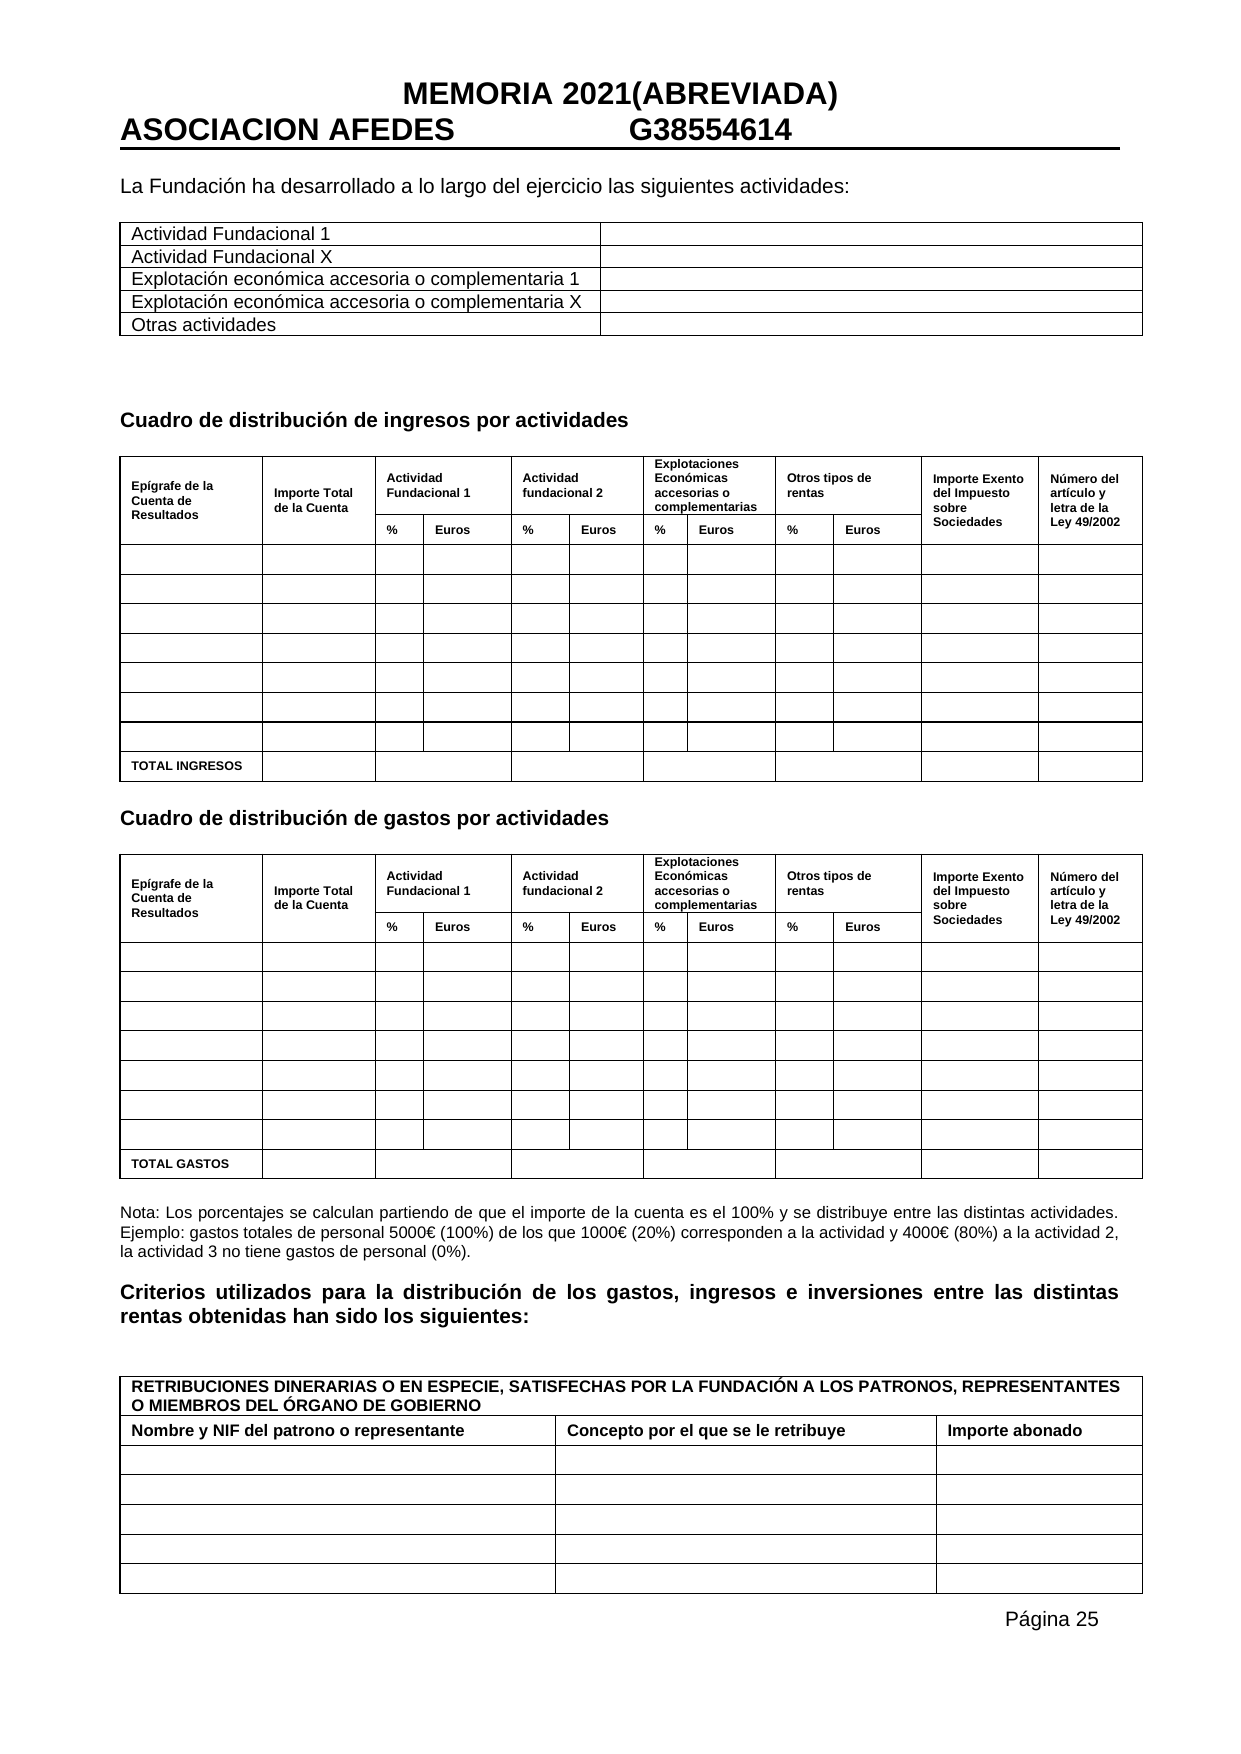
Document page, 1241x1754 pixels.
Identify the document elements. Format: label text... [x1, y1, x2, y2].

table_cell [376, 545, 423, 573]
table_cell [922, 634, 1038, 662]
table_cell [556, 1535, 936, 1563]
text La Fundación ha desarrollado a lo largo del ejercicio las siguientes actividades: [120, 174, 1120, 198]
table_cell [263, 943, 375, 971]
table_cell [424, 693, 511, 721]
table_cell [688, 1091, 775, 1119]
table_header Número del artículo y letra de la Ley 49/2002 [1039, 855, 1142, 942]
table_cell [776, 604, 833, 633]
table_cell Explotación económica accesoria o complementaria X [121, 291, 600, 312]
table_cell [121, 1002, 262, 1030]
table_cell [121, 604, 262, 633]
table_cell [376, 1120, 423, 1149]
table_header Explotaciones Económicas accesorias o complementarias [644, 855, 775, 912]
table_cell [644, 1031, 687, 1060]
table_cell [834, 1061, 921, 1089]
table_cell [424, 1091, 511, 1119]
table_cell [570, 972, 643, 1001]
table_cell Euros [834, 515, 921, 544]
table_cell [263, 545, 375, 573]
table_cell [570, 1061, 643, 1089]
table_header Importe Total de la Cuenta [263, 855, 375, 942]
table_cell [376, 1061, 423, 1089]
table_cell [121, 1446, 555, 1474]
table_cell [922, 604, 1038, 633]
table_cell [263, 1150, 375, 1178]
table_cell [376, 1031, 423, 1060]
table_cell [776, 693, 833, 721]
table_cell [376, 972, 423, 1001]
table_cell [512, 1091, 569, 1119]
table_cell [937, 1505, 1142, 1533]
table_cell [644, 575, 687, 603]
table_cell [376, 1150, 511, 1178]
table_cell % [776, 913, 833, 942]
table_cell % [512, 913, 569, 942]
table_cell [512, 663, 569, 692]
table_cell [121, 634, 262, 662]
table_cell [644, 972, 687, 1001]
table_cell [1039, 752, 1142, 781]
table_cell [570, 604, 643, 633]
table_cell % [512, 515, 569, 544]
table_cell [776, 1061, 833, 1089]
table_cell [922, 693, 1038, 721]
table_cell [1039, 943, 1142, 971]
table_cell [570, 545, 643, 573]
table_cell [601, 268, 1142, 290]
table_cell [776, 575, 833, 603]
table_cell [1039, 575, 1142, 603]
table_cell [644, 943, 687, 971]
table_cell Euros [570, 515, 643, 544]
table_cell [688, 575, 775, 603]
table_cell [570, 1031, 643, 1060]
table_cell [556, 1446, 936, 1474]
table_cell [376, 1091, 423, 1119]
table_header Importe Exento del Impuesto sobre Sociedades [922, 457, 1038, 544]
table_cell % [376, 515, 423, 544]
table_cell [1039, 1091, 1142, 1119]
table_cell [644, 693, 687, 721]
table_cell [263, 1091, 375, 1119]
table_cell [424, 663, 511, 692]
table_header Actividad Fundacional 1 [121, 223, 600, 244]
table_cell [937, 1446, 1142, 1474]
table_cell [424, 972, 511, 1001]
table_cell [922, 545, 1038, 573]
table_cell [834, 1091, 921, 1119]
table_cell [512, 1002, 569, 1030]
table_cell [121, 972, 262, 1001]
table_header [601, 223, 1142, 244]
table_cell [922, 943, 1038, 971]
table_cell [424, 545, 511, 573]
table_cell [1039, 693, 1142, 721]
table_cell [1039, 1150, 1142, 1178]
table_cell [776, 545, 833, 573]
table_cell [688, 663, 775, 692]
table_header Otros tipos de rentas [776, 855, 921, 912]
table_cell [512, 943, 569, 971]
table_cell [688, 1061, 775, 1089]
table_cell [570, 723, 643, 751]
table_cell [121, 1564, 555, 1593]
table_cell % [776, 515, 833, 544]
table_cell [834, 943, 921, 971]
table_cell [512, 1150, 643, 1178]
table_cell [922, 1091, 1038, 1119]
table_cell [834, 545, 921, 573]
table_cell [922, 723, 1038, 751]
table_cell [512, 693, 569, 721]
table_cell [121, 575, 262, 603]
table_cell [922, 1002, 1038, 1030]
table_cell [570, 1002, 643, 1030]
table_cell [834, 972, 921, 1001]
table_cell [512, 1061, 569, 1089]
table_cell [688, 604, 775, 633]
table_cell [644, 663, 687, 692]
table_cell [776, 1031, 833, 1060]
table_cell Nombre y NIF del patrono o representante [121, 1416, 555, 1445]
table_cell [834, 634, 921, 662]
table_cell [424, 634, 511, 662]
table_cell [834, 604, 921, 633]
table_cell [376, 943, 423, 971]
table_cell [570, 663, 643, 692]
table_cell [922, 1120, 1038, 1149]
table_cell [644, 1120, 687, 1149]
table_cell [512, 752, 643, 781]
table_cell [570, 575, 643, 603]
table_cell [121, 663, 262, 692]
table_cell [121, 693, 262, 721]
table_cell [512, 1120, 569, 1149]
table_header Epígrafe de la Cuenta de Resultados [121, 855, 262, 942]
table_cell [776, 1002, 833, 1030]
table_cell [1039, 663, 1142, 692]
table_cell [424, 1120, 511, 1149]
table_cell [263, 604, 375, 633]
table_cell [121, 943, 262, 971]
table_cell [776, 1120, 833, 1149]
table_header Actividad Fundacional 1 [376, 855, 511, 912]
table_cell [601, 313, 1142, 335]
table_cell [644, 752, 775, 781]
table_cell Actividad Fundacional X [121, 246, 600, 267]
table_cell [688, 1120, 775, 1149]
table_header RETRIBUCIONES DINERARIAS O EN ESPECIE, SATISFECHAS POR LA FUNDACIÓN A LOS PATRONOS, REPRESENTANTES O MIEMBROS DEL ÓRGANO DE GOBIERNO [121, 1377, 1142, 1415]
table_cell [556, 1475, 936, 1504]
table_cell [601, 291, 1142, 312]
table_header Explotaciones Económicas accesorias o complementarias [644, 457, 775, 514]
table_cell [922, 1061, 1038, 1089]
table_cell [424, 1061, 511, 1089]
table_header Otros tipos de rentas [776, 457, 921, 514]
table_cell [121, 1120, 262, 1149]
table_cell [424, 723, 511, 751]
table_cell [570, 1120, 643, 1149]
table_cell [1039, 723, 1142, 751]
table_cell [644, 604, 687, 633]
table_cell [512, 545, 569, 573]
table_cell [688, 634, 775, 662]
table_cell [376, 575, 423, 603]
table_cell [922, 1150, 1038, 1178]
table_cell [776, 1091, 833, 1119]
table_cell [688, 972, 775, 1001]
text Nota: Los porcentajes se calculan partiendo de que el importe de la cuenta es el 100% y se distribuye entre las distintas actividades. Ejemplo: gastos totales de personal 5000€ (100%) de los que 1000€ (20%) corresponden a la actividad y 4000€ (80%) a la actividad 2, la actividad 3 no tiene gastos de personal (0%). [120, 1203, 1120, 1261]
table_cell [512, 972, 569, 1001]
table_cell [376, 1002, 423, 1030]
table_cell Concepto por el que se le retribuye [556, 1416, 936, 1445]
table_cell [1039, 545, 1142, 573]
table_header Importe Total de la Cuenta [263, 457, 375, 544]
table_cell [263, 1031, 375, 1060]
table_cell [834, 693, 921, 721]
table_cell [556, 1564, 936, 1593]
table_cell Euros [424, 515, 511, 544]
table_cell [688, 1031, 775, 1060]
table_cell [263, 1061, 375, 1089]
table_cell [776, 1150, 921, 1178]
table_cell [512, 575, 569, 603]
table_cell % [644, 515, 687, 544]
table_cell [688, 693, 775, 721]
table_cell % [644, 913, 687, 942]
table_cell % [376, 913, 423, 942]
table_cell [570, 634, 643, 662]
table_cell [644, 1091, 687, 1119]
table_cell [121, 1061, 262, 1089]
table_cell [263, 693, 375, 721]
table_cell [121, 1091, 262, 1119]
table_cell [376, 663, 423, 692]
table_cell [121, 1535, 555, 1563]
table_cell [937, 1475, 1142, 1504]
table_cell [512, 604, 569, 633]
table_cell [688, 545, 775, 573]
table_cell [121, 545, 262, 573]
table_cell TOTAL INGRESOS [121, 752, 262, 781]
table_cell [1039, 1120, 1142, 1149]
table_cell [834, 663, 921, 692]
table_cell [644, 1150, 775, 1178]
table_cell [601, 246, 1142, 267]
table_cell [688, 1002, 775, 1030]
table_cell [512, 1031, 569, 1060]
table_header Importe Exento del Impuesto sobre Sociedades [922, 855, 1038, 942]
table_cell [376, 634, 423, 662]
table_cell Otras actividades [121, 313, 600, 335]
table_cell [121, 723, 262, 751]
table_cell [834, 1002, 921, 1030]
table_cell Euros [424, 913, 511, 942]
table_cell [922, 972, 1038, 1001]
table_cell [776, 634, 833, 662]
table_cell [263, 1002, 375, 1030]
table_cell [644, 1061, 687, 1089]
table_cell [937, 1535, 1142, 1563]
table_cell [424, 1031, 511, 1060]
table_cell [1039, 1031, 1142, 1060]
table_cell [776, 663, 833, 692]
table_cell [376, 604, 423, 633]
table_cell [121, 1505, 555, 1533]
text Cuadro de distribución de ingresos por actividades [120, 408, 1120, 432]
table_cell [834, 575, 921, 603]
table_cell Explotación económica accesoria o complementaria 1 [121, 268, 600, 290]
table_cell [570, 693, 643, 721]
table_cell [1039, 1061, 1142, 1089]
table_cell [121, 1475, 555, 1504]
table_cell [776, 972, 833, 1001]
table_cell [376, 693, 423, 721]
table_cell [1039, 1002, 1142, 1030]
table_cell [937, 1564, 1142, 1593]
table_cell [512, 634, 569, 662]
table_cell [1039, 634, 1142, 662]
table_cell [1039, 604, 1142, 633]
table_cell [263, 663, 375, 692]
table_cell [644, 723, 687, 751]
table_cell [570, 1091, 643, 1119]
table_cell [776, 723, 833, 751]
table_header Actividad Fundacional 1 [376, 457, 511, 514]
table_cell Euros [834, 913, 921, 942]
table_cell [644, 545, 687, 573]
table_cell TOTAL GASTOS [121, 1150, 262, 1178]
table_cell [688, 723, 775, 751]
table_cell Euros [688, 913, 775, 942]
table_header Número del artículo y letra de la Ley 49/2002 [1039, 457, 1142, 544]
table_cell [834, 1031, 921, 1060]
table_header Actividad fundacional 2 [512, 457, 643, 514]
table_cell Euros [688, 515, 775, 544]
table_cell [424, 604, 511, 633]
table_cell [376, 723, 423, 751]
table_cell Euros [570, 913, 643, 942]
table_cell [424, 1002, 511, 1030]
table_cell [570, 943, 643, 971]
table_cell [376, 752, 511, 781]
table_cell [424, 575, 511, 603]
text Criterios utilizados para la distribución de los gastos, ingresos e inversiones entre las distintas rentas obtenidas han sido los siguientes: [120, 1280, 1120, 1328]
table_cell [776, 752, 921, 781]
table_cell [263, 575, 375, 603]
table_cell [922, 1031, 1038, 1060]
table_cell [263, 752, 375, 781]
table_cell [644, 634, 687, 662]
table_cell [512, 723, 569, 751]
table_cell [834, 1120, 921, 1149]
table_header Actividad fundacional 2 [512, 855, 643, 912]
table_cell [1039, 972, 1142, 1001]
table_cell [556, 1505, 936, 1533]
table_cell Importe abonado [937, 1416, 1142, 1445]
table_cell [644, 1002, 687, 1030]
table_cell [922, 575, 1038, 603]
table_cell [834, 723, 921, 751]
table_cell [263, 634, 375, 662]
text Cuadro de distribución de gastos por actividades [120, 806, 1120, 829]
table_cell [922, 752, 1038, 781]
table_cell [121, 1031, 262, 1060]
table_cell [263, 972, 375, 1001]
table_cell [263, 723, 375, 751]
table_cell [263, 1120, 375, 1149]
table_cell [688, 943, 775, 971]
table_cell [922, 663, 1038, 692]
table_header Epígrafe de la Cuenta de Resultados [121, 457, 262, 544]
table_cell [424, 943, 511, 971]
table_cell [776, 943, 833, 971]
